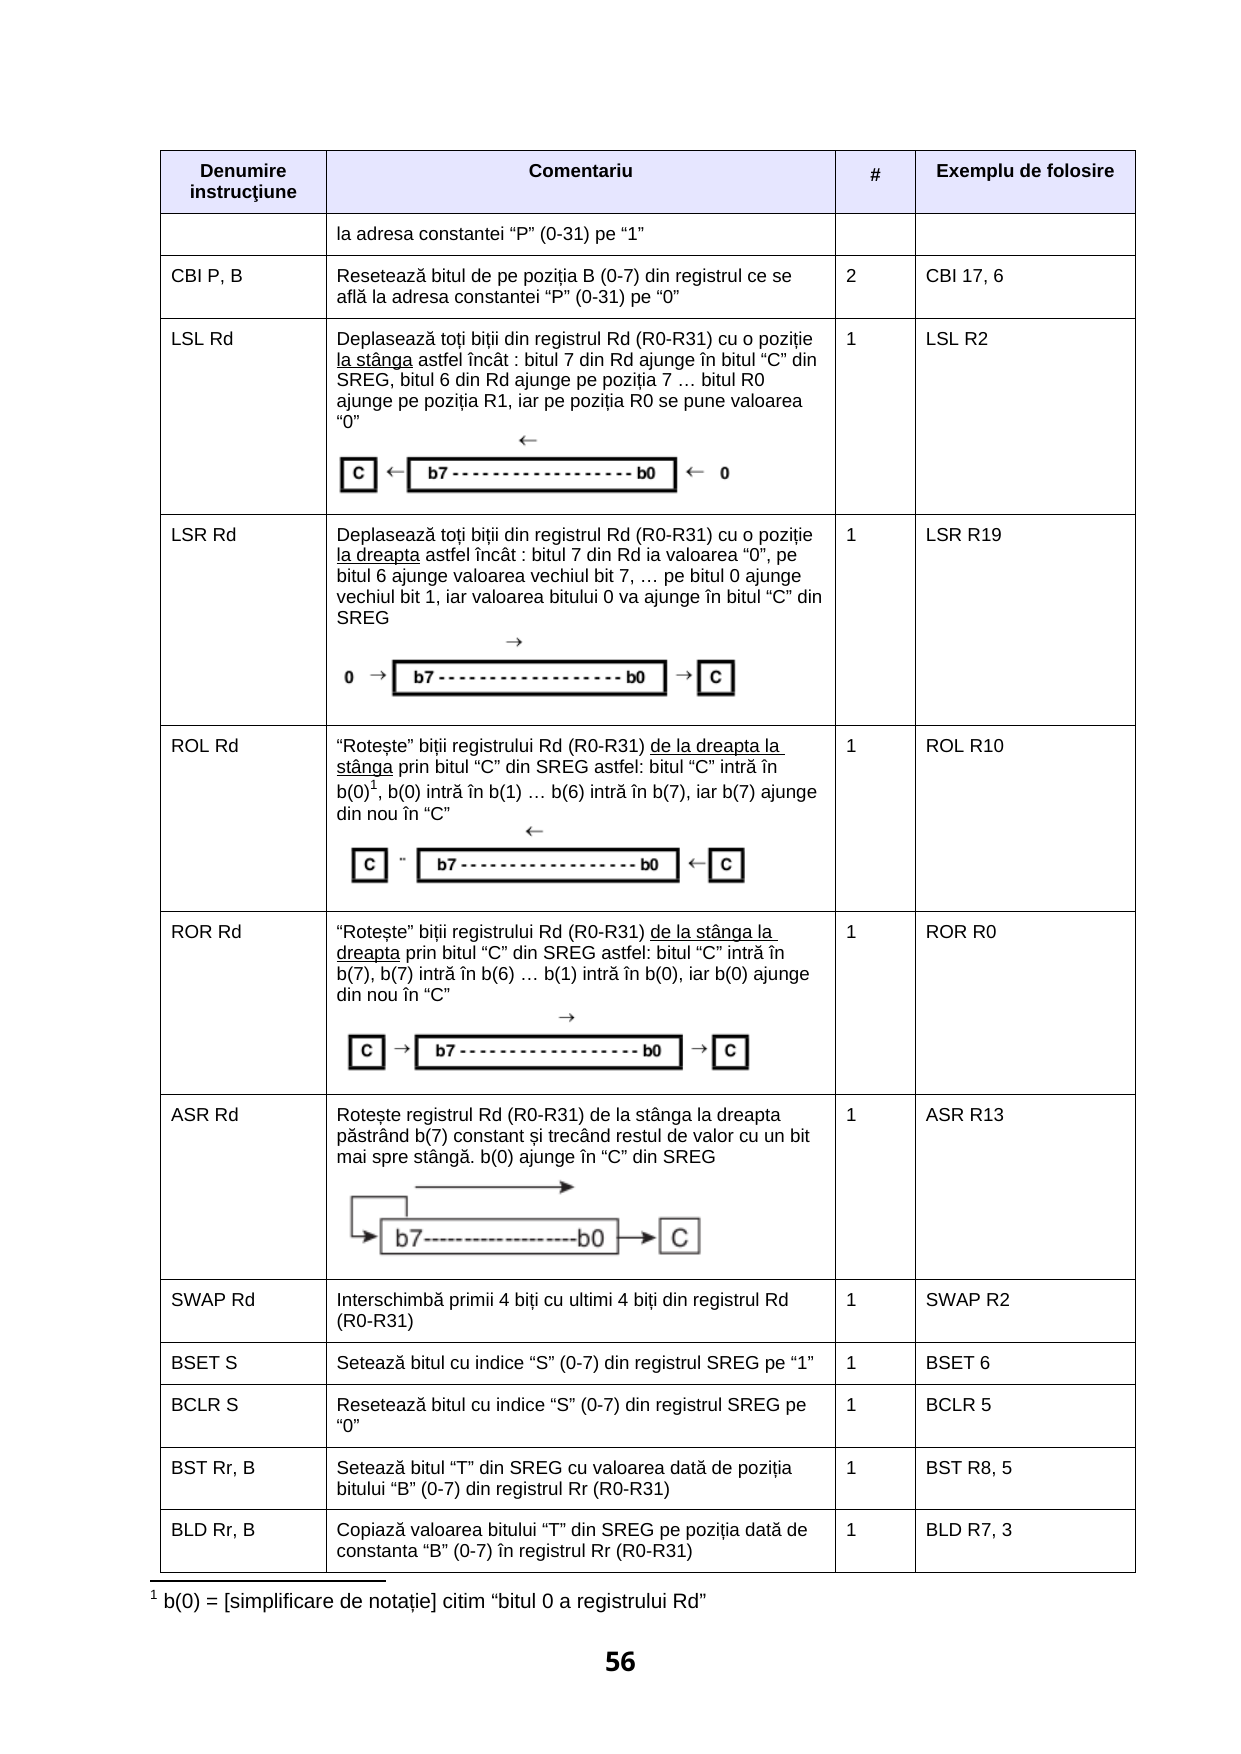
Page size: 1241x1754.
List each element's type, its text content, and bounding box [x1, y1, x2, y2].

table_header Exemplu de folosire [916, 151, 1135, 213]
table_cell Deplasează toți biții din registrul Rd (R0-R31) cu o poziție la stânga astfel încât : bitul 7 din Rd ajunge în bitul “C” din SREG, bitul 6 din Rd ajunge pe poziția 7 … bitul R0 ajunge pe poziția R1, iar pe poziția R0 se pune valoarea “0” [327, 319, 835, 513]
table_cell Copiază valoarea bitului “T” din SREG pe poziția dată de constanta “B” (0-7) în registrul Rr (R0-R31) [327, 1510, 835, 1572]
table_cell ASR Rd [161, 1095, 326, 1279]
table_cell BST R8, 5 [916, 1448, 1135, 1509]
table_cell BSET S [161, 1343, 326, 1384]
table_cell LSL Rd [161, 319, 326, 513]
table_cell 1 [836, 1385, 915, 1447]
table_cell 1 [836, 1280, 915, 1342]
table_cell ASR R13 [916, 1095, 1135, 1279]
picture [336, 1005, 760, 1084]
table_cell BST Rr, B [161, 1448, 326, 1509]
table_cell [161, 214, 326, 255]
table_header Denumire instrucţiune [161, 151, 326, 213]
table_cell CBI P, B [161, 256, 326, 317]
table_cell CBI 17, 6 [916, 256, 1135, 317]
table_cell SWAP R2 [916, 1280, 1135, 1342]
table_cell SWAP Rd [161, 1280, 326, 1342]
table_cell BSET 6 [916, 1343, 1135, 1384]
table_cell BCLR S [161, 1385, 326, 1447]
picture [336, 432, 737, 503]
table_cell Deplasează toți biții din registrul Rd (R0-R31) cu o poziție la dreapta astfel încât : bitul 7 din Rd ia valoarea “0”, pe bitul 6 ajunge valoarea vechiul bit 7, … pe bitul 0 ajunge vechiul bit 1, iar valoarea bitului 0 va ajunge în bitul “C” din SREG [327, 515, 835, 725]
table_cell 1 [836, 1448, 915, 1509]
table_cell 2 [836, 256, 915, 317]
table_cell ROL Rd [161, 726, 326, 911]
table_cell LSR R19 [916, 515, 1135, 725]
table_cell Resetează bitul cu indice “S” (0-7) din registrul SREG pe “0” [327, 1385, 835, 1447]
table_cell 1 [836, 319, 915, 513]
table_cell BLD R7, 3 [916, 1510, 1135, 1572]
table_cell ROL R10 [916, 726, 1135, 911]
table_cell [836, 214, 915, 255]
table_cell 1 [836, 515, 915, 725]
table_cell “Rotește” biții registrului Rd (R0-R31) de la stânga la dreapta prin bitul “C” din SREG astfel: bitul “C” intră în b(7), b(7) intră în b(6) … b(1) intră în b(0), iar b(0) ajunge din nou în “C” [327, 912, 835, 1094]
table_cell BLD Rr, B [161, 1510, 326, 1572]
table_cell 1 [836, 1510, 915, 1572]
table_cell ROR Rd [161, 912, 326, 1094]
table_cell Setează bitul “T” din SREG cu valoarea dată de poziția bitului “B” (0-7) din registrul Rr (R0-R31) [327, 1448, 835, 1509]
table_cell “Rotește” biții registrului Rd (R0-R31) de la dreapta la stânga prin bitul “C” din SREG astfel: bitul “C” intră în b(0), b(0) intră în b(1) … b(6) intră în b(7), iar b(7) ajunge din nou în “C” [327, 726, 835, 911]
table_cell LSL R2 [916, 319, 1135, 513]
table_cell 1 [836, 912, 915, 1094]
table_cell 1 [836, 1343, 915, 1384]
picture [336, 628, 745, 715]
table_cell la adresa constantei “P” (0-31) pe “1” [327, 214, 835, 255]
picture [336, 1167, 712, 1269]
table_cell Setează bitul cu indice “S” (0-7) din registrul SREG pe “1” [327, 1343, 835, 1384]
table_cell ROR R0 [916, 912, 1135, 1094]
table_cell BCLR 5 [916, 1385, 1135, 1447]
picture [336, 823, 760, 901]
table_header # [836, 151, 915, 213]
table_header Comentariu [327, 151, 835, 213]
table_cell LSR Rd [161, 515, 326, 725]
table_cell Rotește registrul Rd (R0-R31) de la stânga la dreapta păstrând b(7) constant și trecând restul de valor cu un bit mai spre stângă. b(0) ajunge în “C” din SREG [327, 1095, 835, 1279]
table_cell [916, 214, 1135, 255]
table_cell Resetează bitul de pe poziția B (0-7) din registrul ce se află la adresa constantei “P” (0-31) pe “0” [327, 256, 835, 317]
table_cell 1 [836, 1095, 915, 1279]
table_cell 1 [836, 726, 915, 911]
table_cell Interschimbă primii 4 biți cu ultimi 4 biți din registrul Rd (R0-R31) [327, 1280, 835, 1342]
